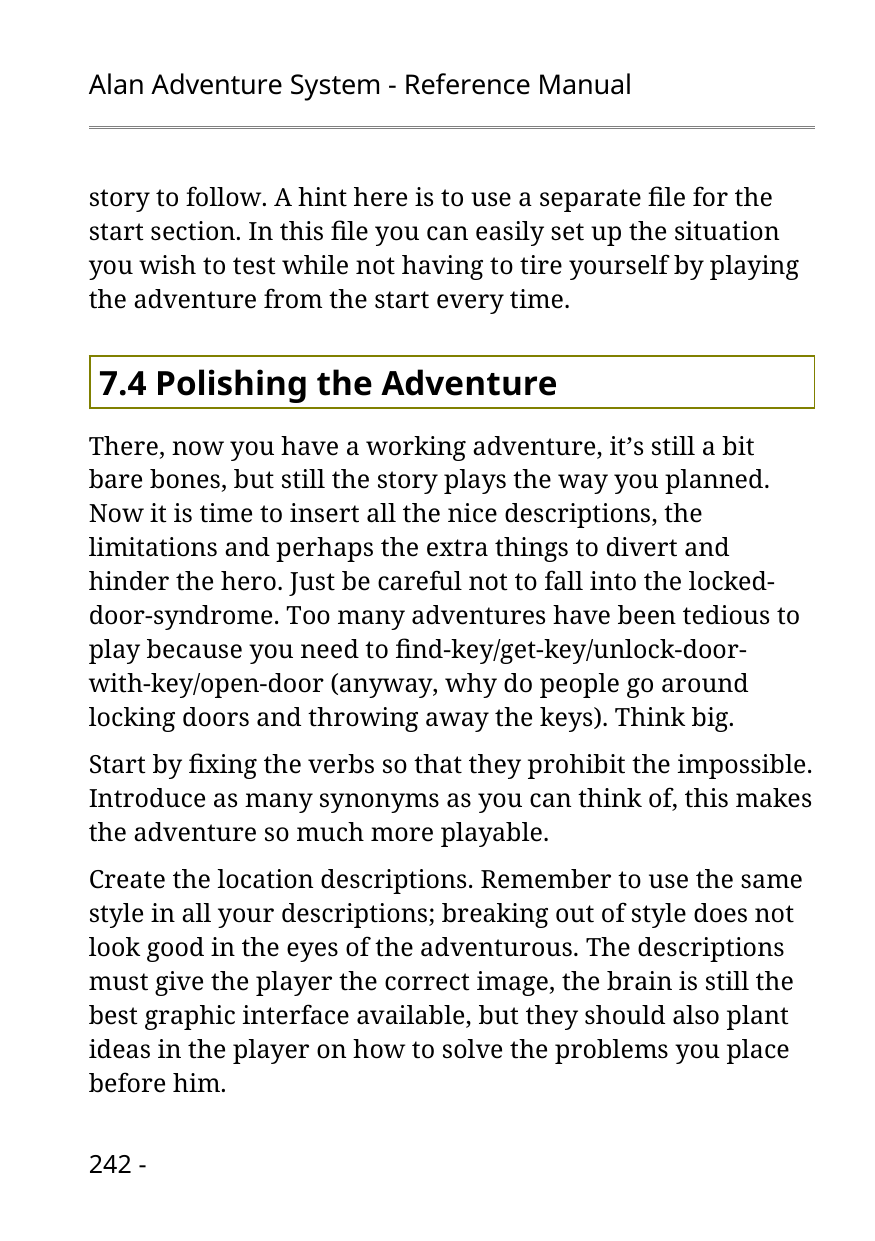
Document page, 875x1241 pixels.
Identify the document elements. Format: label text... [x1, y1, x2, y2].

text Create the location descriptions. Remember to use the same style in all your descriptions; breaking out of style does not look good in the eyes of the ad­venturous. The descriptions must give the player the correct image, the brain is still the best graphic interface available, but they should also plant ideas in the player on how to solve the problems you place before him. [88, 862, 815, 1099]
text Start by fixing the verbs so that they prohibit the impossible. Introduce as many synonyms as you can think of, this makes the adventure so much more playable. [88, 747, 815, 849]
text story to follow. A hint here is to use a separate file for the start section. In this file you can easily set up the situation you wish to test while not having to tire yourself by playing the adventure from the start every time. [88, 180, 815, 316]
text There, now you have a working adventure, it’s still a bit bare bones, but still the story plays the way you planned. Now it is time to insert all the nice descriptions, the limitations and perhaps the extra things to divert and hinder the hero. Just be careful not to fall into the locked-door-syndrome. Too many adventures have been tedious to play because you need to find-key/get-key/unlock-door- with-key/open-door (anyway, why do people go around locking doors and throwing away the keys). Think big. [88, 428, 815, 734]
subtitle Polishing the Adventure [91, 357, 814, 407]
